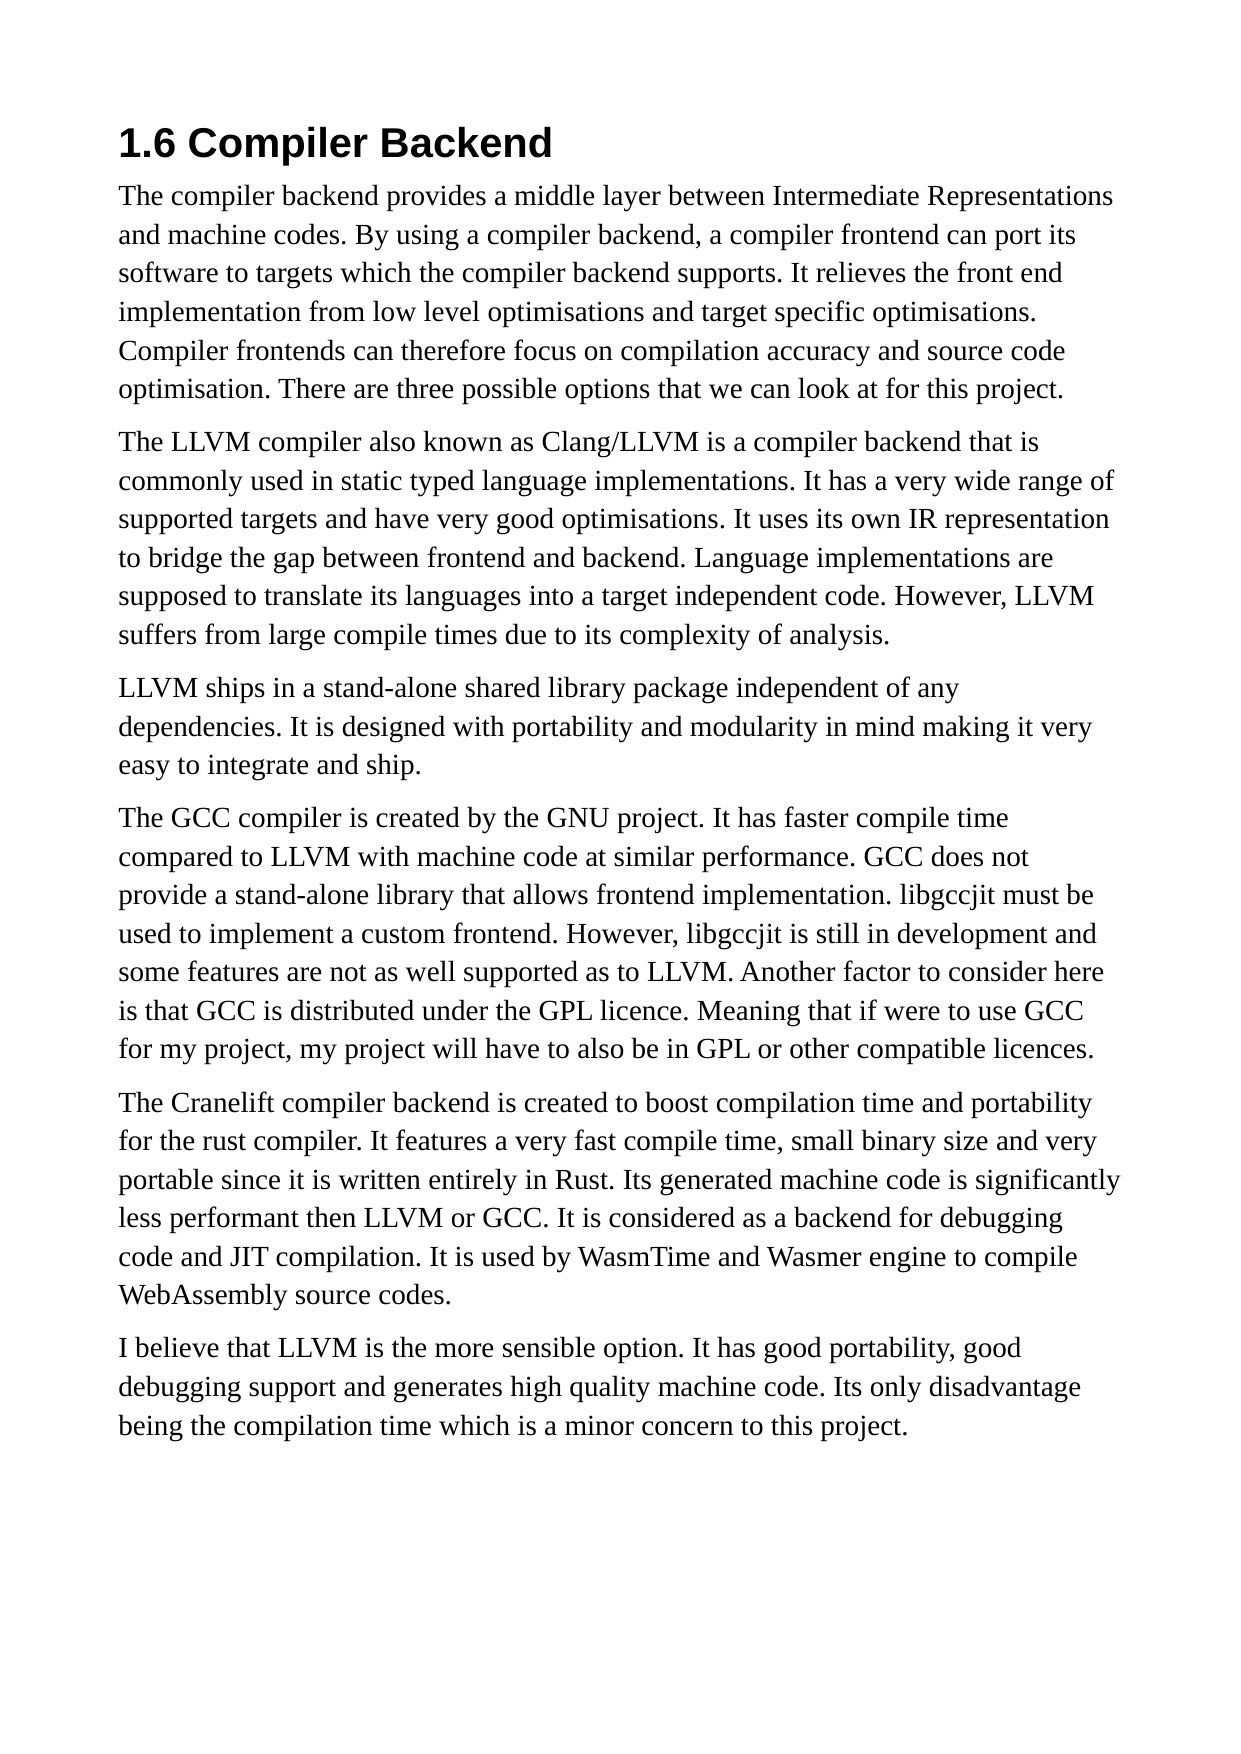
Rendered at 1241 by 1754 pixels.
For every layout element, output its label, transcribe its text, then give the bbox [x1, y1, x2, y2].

text LLVM ships in a stand-alone shared library package independent of any dependencies. It is designed with portability and modularity in mind making it very easy to integrate and ship. [118, 670, 1122, 781]
text I believe that LLVM is the more sensible option. It has good portability, good debugging support and generates high quality machine code. Its only disadvantage being the compilation time which is a minor concern to this project. [118, 1331, 1122, 1441]
text The compiler backend provides a middle layer between Intermediate Representations and machine codes. By using a compiler backend, a compiler frontend can port its software to targets which the compiler backend supports. It relieves the front end implementation from low level optimisations and target specific optimisations. Compiler frontends can therefore focus on compilation accuracy and source code optimisation. There are three possible options that we can look at for this project. [118, 178, 1122, 405]
subtitle 1.6 Compiler Backend [118, 118, 1122, 166]
text The GCC compiler is created by the GNU project. It has faster compile time compared to LLVM with machine code at similar performance. GCC does not provide a stand-alone library that allows frontend implementation. libgccjit must be used to implement a custom frontend. However, libgccjit is still in development and some features are not as well supported as to LLVM. Another factor to consider here is that GCC is distributed under the GPL licence. Meaning that if were to use GCC for my project, my project will have to also be in GPL or other compatible licences. [118, 800, 1122, 1065]
text The Cranelift compiler backend is created to boost compilation time and portability for the rust compiler. It features a very fast compile time, small binary size and very portable since it is written entirely in Rust. Its generated machine code is significantly less performant then LLVM or GCC. It is considered as a backend for debugging code and JIT compilation. It is used by WasmTime and Wasmer engine to compile WebAssembly source codes. [118, 1085, 1122, 1311]
text The LLVM compiler also known as Clang/LLVM is a compiler backend that is commonly used in static typed language implementations. It has a very wide range of supported targets and have very good optimisations. It uses its own IR representation to bridge the gap between frontend and backend. Language implementations are supposed to translate its languages into a target independent code. However, LLVM suffers from large compile times due to its complexity of analysis. [118, 424, 1122, 651]
